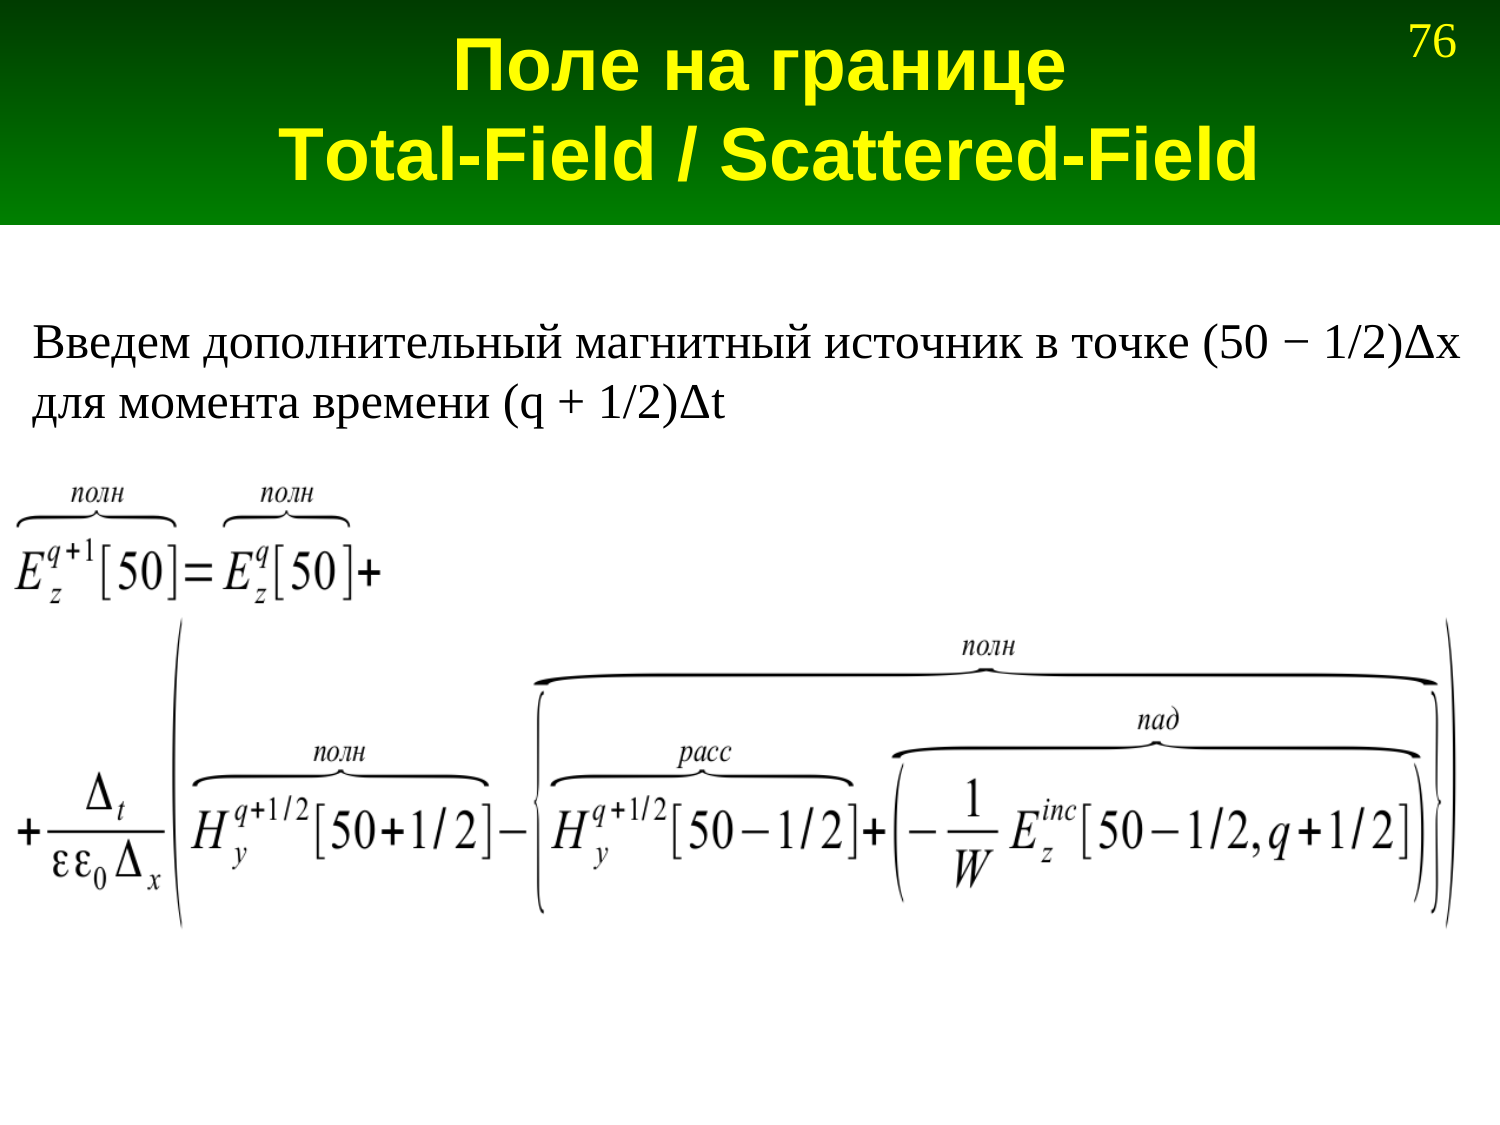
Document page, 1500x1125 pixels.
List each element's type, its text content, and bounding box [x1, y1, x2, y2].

picture [12, 469, 1480, 933]
text_box Введем дополнительный магнитный источник в точке (50 − 1/2)Δx для момента времени (q + 1/2)Δt [17, 301, 1489, 437]
title Поле на границе Total-Field / Scattered-Field [100, 7, 1441, 204]
